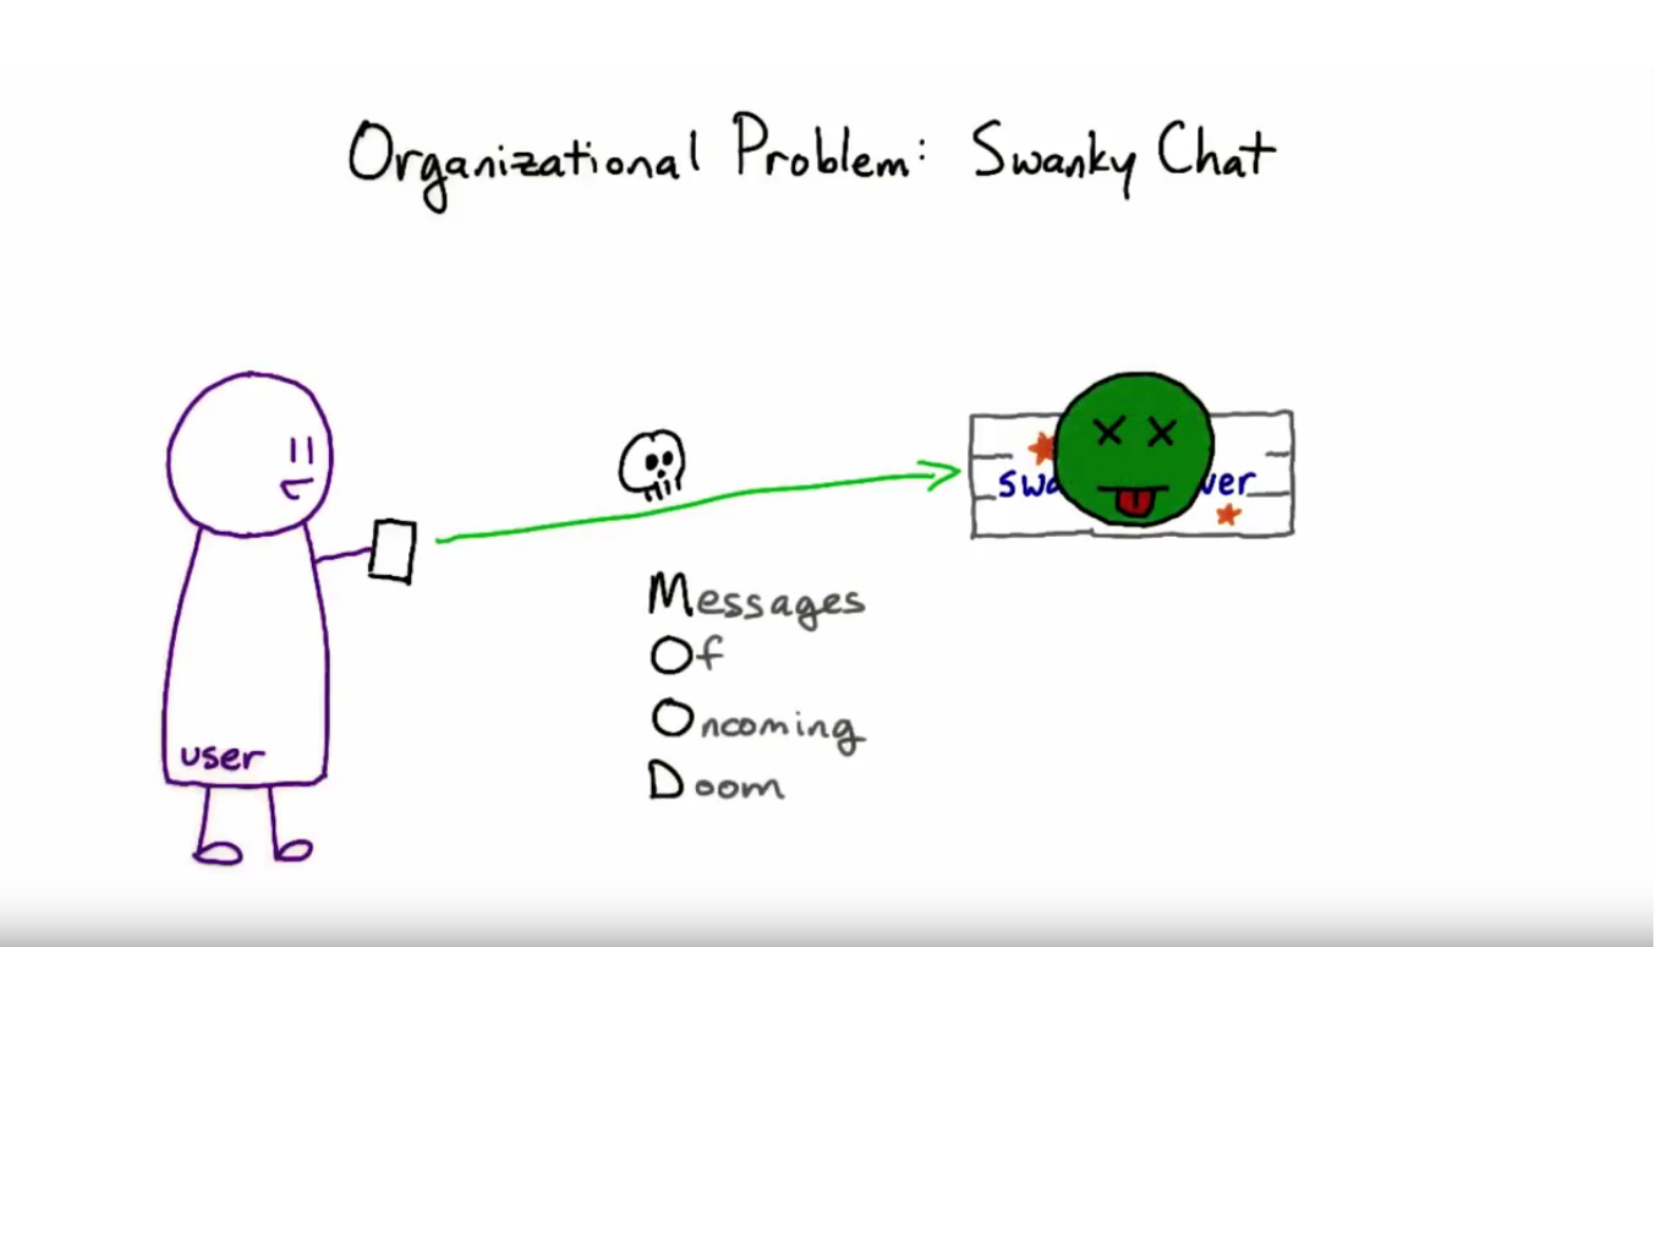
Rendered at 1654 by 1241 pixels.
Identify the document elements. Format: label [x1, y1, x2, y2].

picture [0, 67, 1654, 947]
